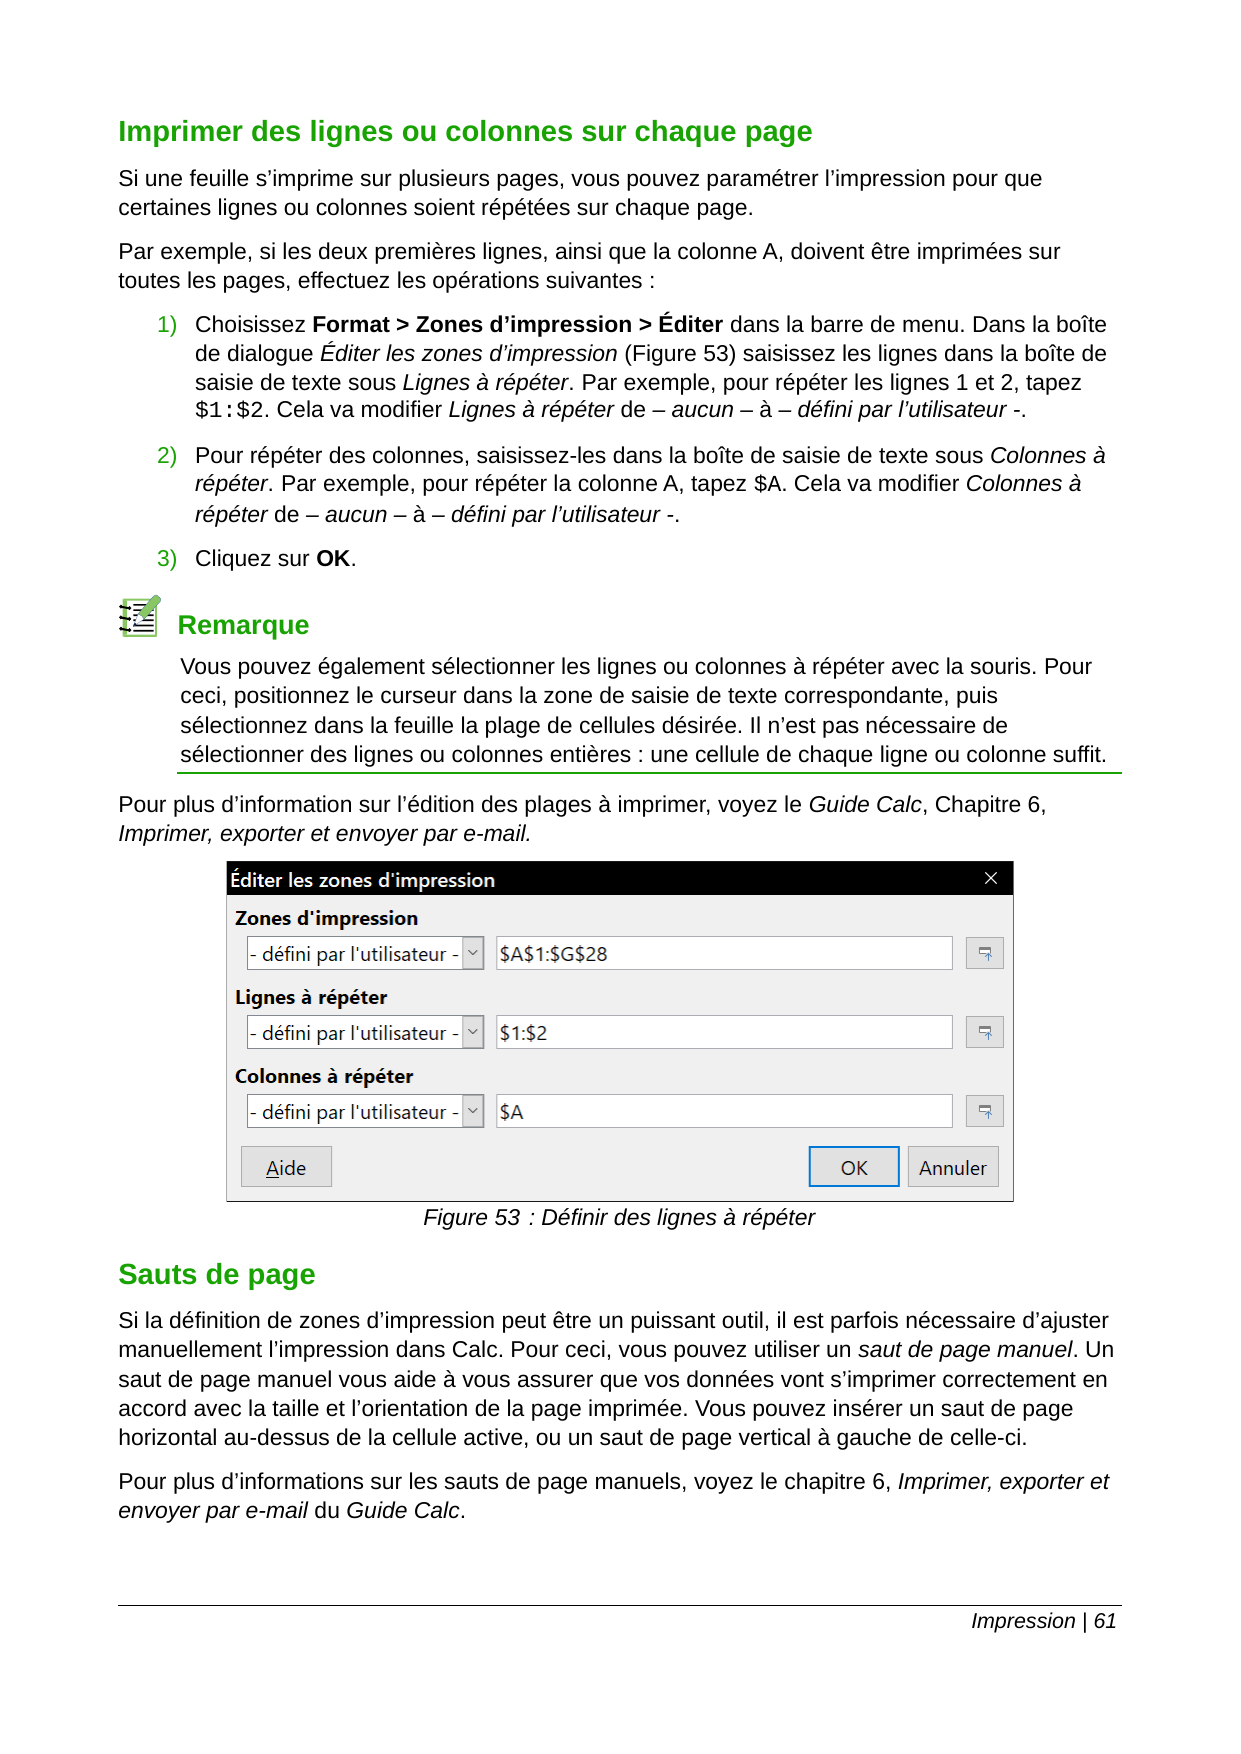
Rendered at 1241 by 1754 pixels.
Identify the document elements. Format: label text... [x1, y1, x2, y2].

list Choisissez Format > Zones d’impression > Éditer dans la barre de menu. Dans la boîte de dialogue Éditer les zones d’impression (Figure 53) saisissez les lignes dans la boîte de saisie de texte sous Lignes à répéter. Par exemple, pour répéter les lignes 1 et 2, tapez $1:$2. Cela va modifier Lignes à répéter de – aucun – à – défini par l’utilisateur -. [177, 308, 1122, 424]
list Cliquez sur OK. [177, 542, 1122, 571]
text Si une feuille s’imprime sur plusieurs pages, vous pouvez paramétrer l’impression pour que certaines lignes ou colonnes soient répétées sur chaque page. [118, 162, 1122, 220]
list Pour répéter des colonnes, saisissez-les dans la boîte de saisie de texte sous Colonnes à répéter. Par exemple, pour répéter la colonne A, tapez $A. Cela va modifier Colonnes à répéter de – aucun – à – défini par l’utilisateur -. [177, 439, 1122, 528]
picture [226, 861, 1014, 1202]
text Figure 53 : Définir des lignes à répéter [118, 1202, 1122, 1231]
text Par exemple, si les deux premières lignes, ainsi que la colonne A, doivent être imprimées sur toutes les pages, effectuez les opérations suivantes : [118, 235, 1122, 293]
text Si la définition de zones d’impression peut être un puissant outil, il est parfois nécessaire d’ajuster manuellement l’impression dans Calc. Pour ceci, vous pouvez utiliser un saut de page manuel. Un saut de page manuel vous aide à vous assurer que vos données vont s’imprimer correctement en accord avec la taille et l’orientation de la page imprimée. Vous pouvez insérer un saut de page horizontal au-dessus de la cellule active, ou un saut de page vertical à gauche de celle-ci. [118, 1304, 1122, 1450]
subtitle Sauts de page [118, 1261, 1122, 1290]
subtitle Imprimer des lignes ou colonnes sur chaque page [118, 118, 1122, 147]
list Remarque [118, 594, 1122, 640]
text Pour plus d’informations sur les sauts de page manuels, voyez le chapitre 6, Imprimer, exporter et envoyer par e-mail du Guide Calc. [118, 1465, 1122, 1523]
text Pour plus d’information sur l’édition des plages à imprimer, voyez le Guide Calc, Chapitre 6, Imprimer, exporter et envoyer par e-mail. [118, 788, 1122, 847]
text Vous pouvez également sélectionner les lignes ou colonnes à répéter avec la souris. Pour ceci, positionnez le curseur dans la zone de saisie de texte correspondante, puis sélectionnez dans la feuille la plage de cellules désirée. Il n’est pas nécessaire de sélectionner des lignes ou colonnes entières : une cellule de chaque ligne ou colonne suffit. [177, 648, 1122, 772]
